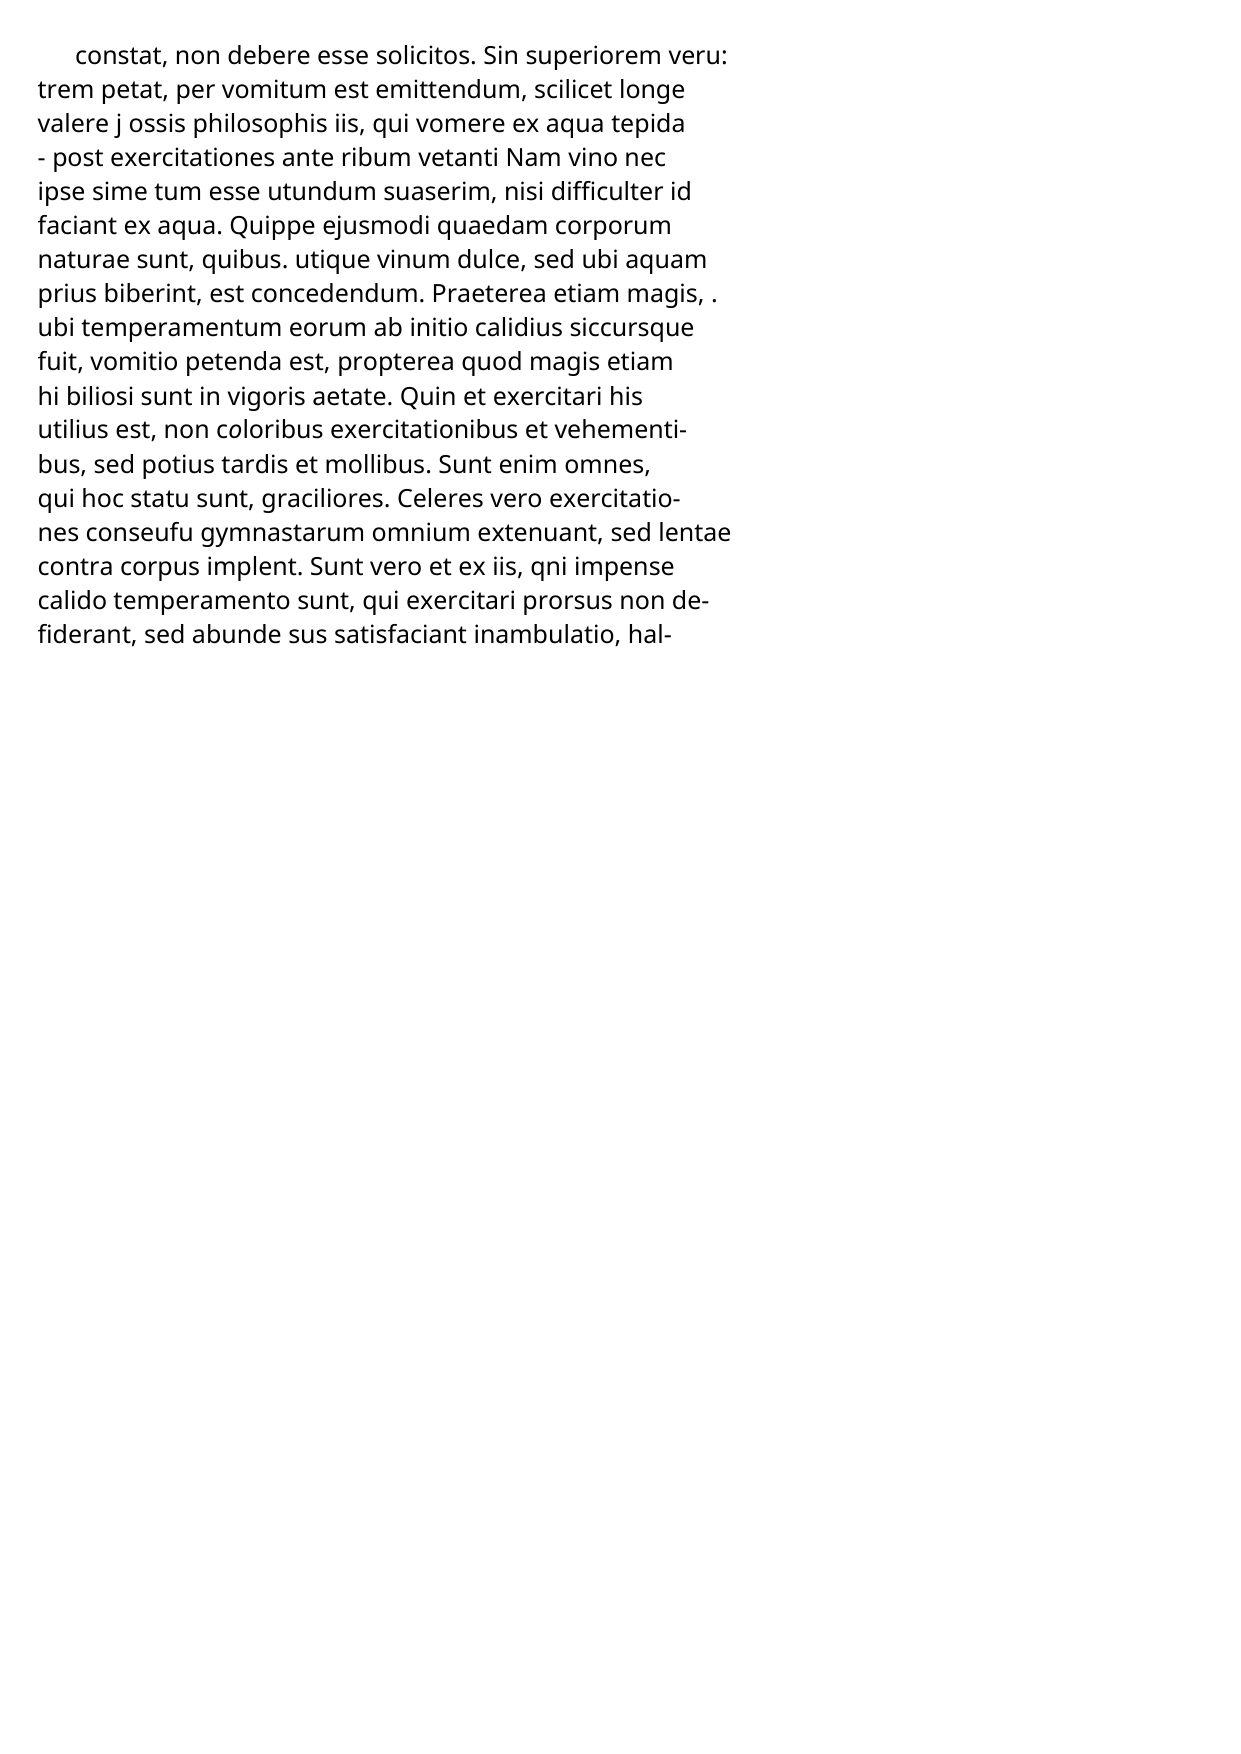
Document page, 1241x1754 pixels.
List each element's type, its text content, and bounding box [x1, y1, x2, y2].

text constat, non debere esse solicitos. Sin superiorem veru: trem petat, per vomitum est emittendum, scilicet longe valere j ossis philosophis iis, qui vomere ex aqua tepida - post exercitationes ante ribum vetanti Nam vino nec ipse sime tum esse utundum suaserim, nisi difficulter id faciant ex aqua. Quippe ejusmodi quaedam corporum naturae sunt, quibus. utique vinum dulce, sed ubi aquam prius biberint, est concedendum. Praeterea etiam magis, . ubi temperamentum eorum ab initio calidius siccursque fuit, vomitio petenda est, propterea quod magis etiam hi biliosi sunt in vigoris aetate. Quin et exercitari his utilius est, non coloribus exercitationibus et vehementi- bus, sed potius tardis et mollibus. Sunt enim omnes, qui hoc statu sunt, graciliores. Celeres vero exercitatio- nes conseufu gymnastarum omnium extenuant, sed lentae contra corpus implent. Sunt vero et ex iis, qni impense calido temperamento sunt, qui exercitari prorsus non de- fiderant, sed abunde sus satisfaciant inambulatio, hal- [37, 37, 1203, 651]
